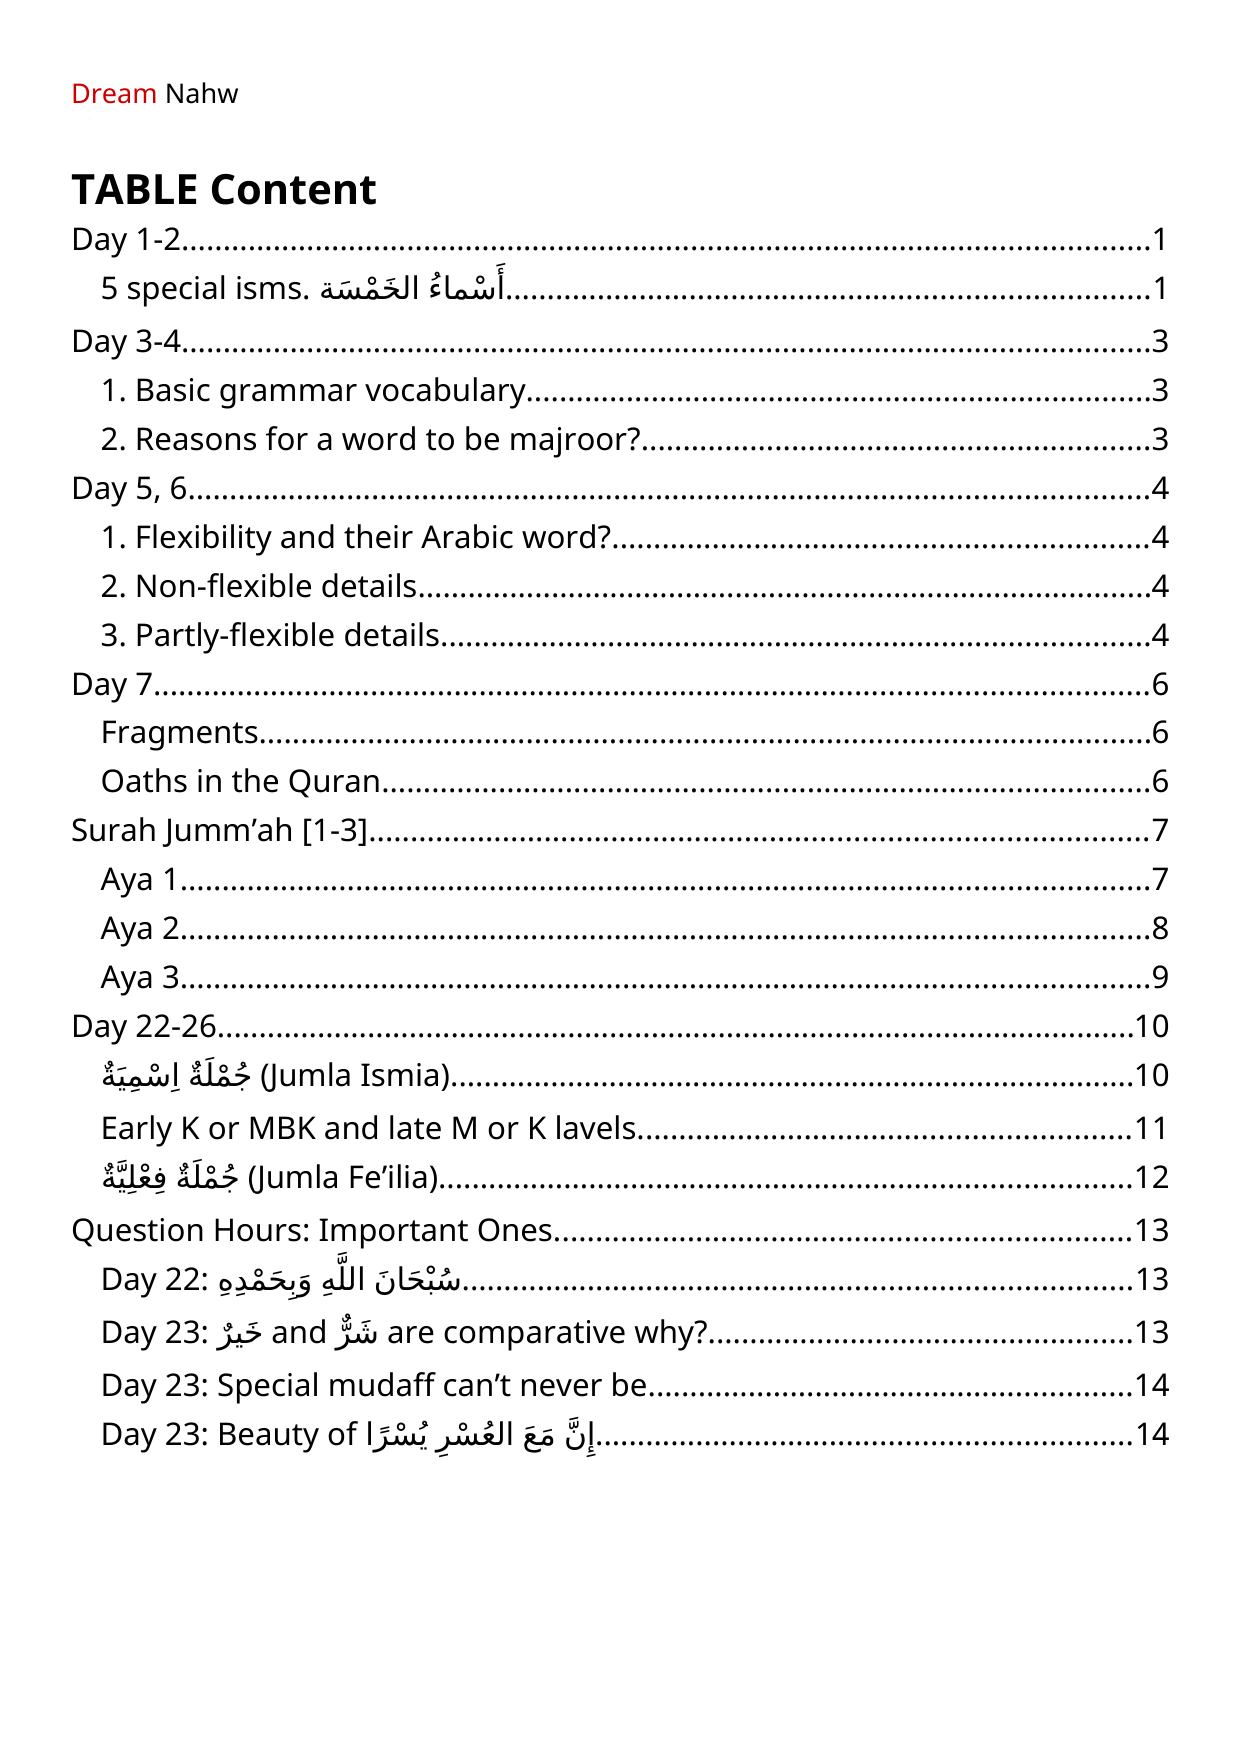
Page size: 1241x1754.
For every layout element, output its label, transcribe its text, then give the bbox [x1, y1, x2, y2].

text Fragments 6 [100, 710, 1169, 753]
text 1. Flexibility and their Arabic word? 4 [100, 514, 1169, 557]
text Day 22: سُبْحَانَ اللَّهِ وَبِحَمْدِهِ 13 [100, 1257, 1169, 1303]
text Day 23: Beauty of إِنَّ مَعَ العُسْرِ يُسْرًا 14 [100, 1412, 1169, 1458]
text Early K or MBK and late M or K lavels. 11 [100, 1106, 1169, 1149]
text جُمْلَةٌ فِعْلِيَّةٌ (Jumla Fe’ilia) 12 [100, 1155, 1169, 1201]
text 5 special isms. أَسْماءُ الخَمْسَة 1 [100, 266, 1169, 312]
text Aya 2 8 [100, 906, 1169, 949]
text Day 7 6 [71, 661, 1169, 704]
text جُمْلَةٌ اِسْمِيَةٌ (Jumla Ismia) 10 [100, 1053, 1169, 1099]
text Day 23: خَيرٌ and شَرٌّ are comparative why? 13 [100, 1310, 1169, 1356]
text Day 5, 6 4 [71, 466, 1169, 508]
text Day 3-4 3 [71, 319, 1169, 361]
text 1. Basic grammar vocabulary 3 [100, 368, 1169, 410]
text Question Hours: Important Ones. 13 [71, 1208, 1169, 1251]
text TABLE Content [71, 160, 1169, 217]
text Day 1-2 1 [71, 217, 1169, 259]
text 2. Non-flexible details 4 [100, 563, 1169, 606]
text Oaths in the Quran 6 [100, 759, 1169, 802]
text Day 23: Special mudaff can’t never be 14 [100, 1363, 1169, 1406]
text Day 22-26 10 [71, 1004, 1169, 1047]
text 2. Reasons for a word to be majroor? 3 [100, 417, 1169, 459]
text Surah Jumm’ah [1-3] 7 [71, 808, 1169, 851]
text 3. Partly-flexible details 4 [100, 612, 1169, 655]
text Aya 1 7 [100, 857, 1169, 900]
text Aya 3 9 [100, 955, 1169, 998]
